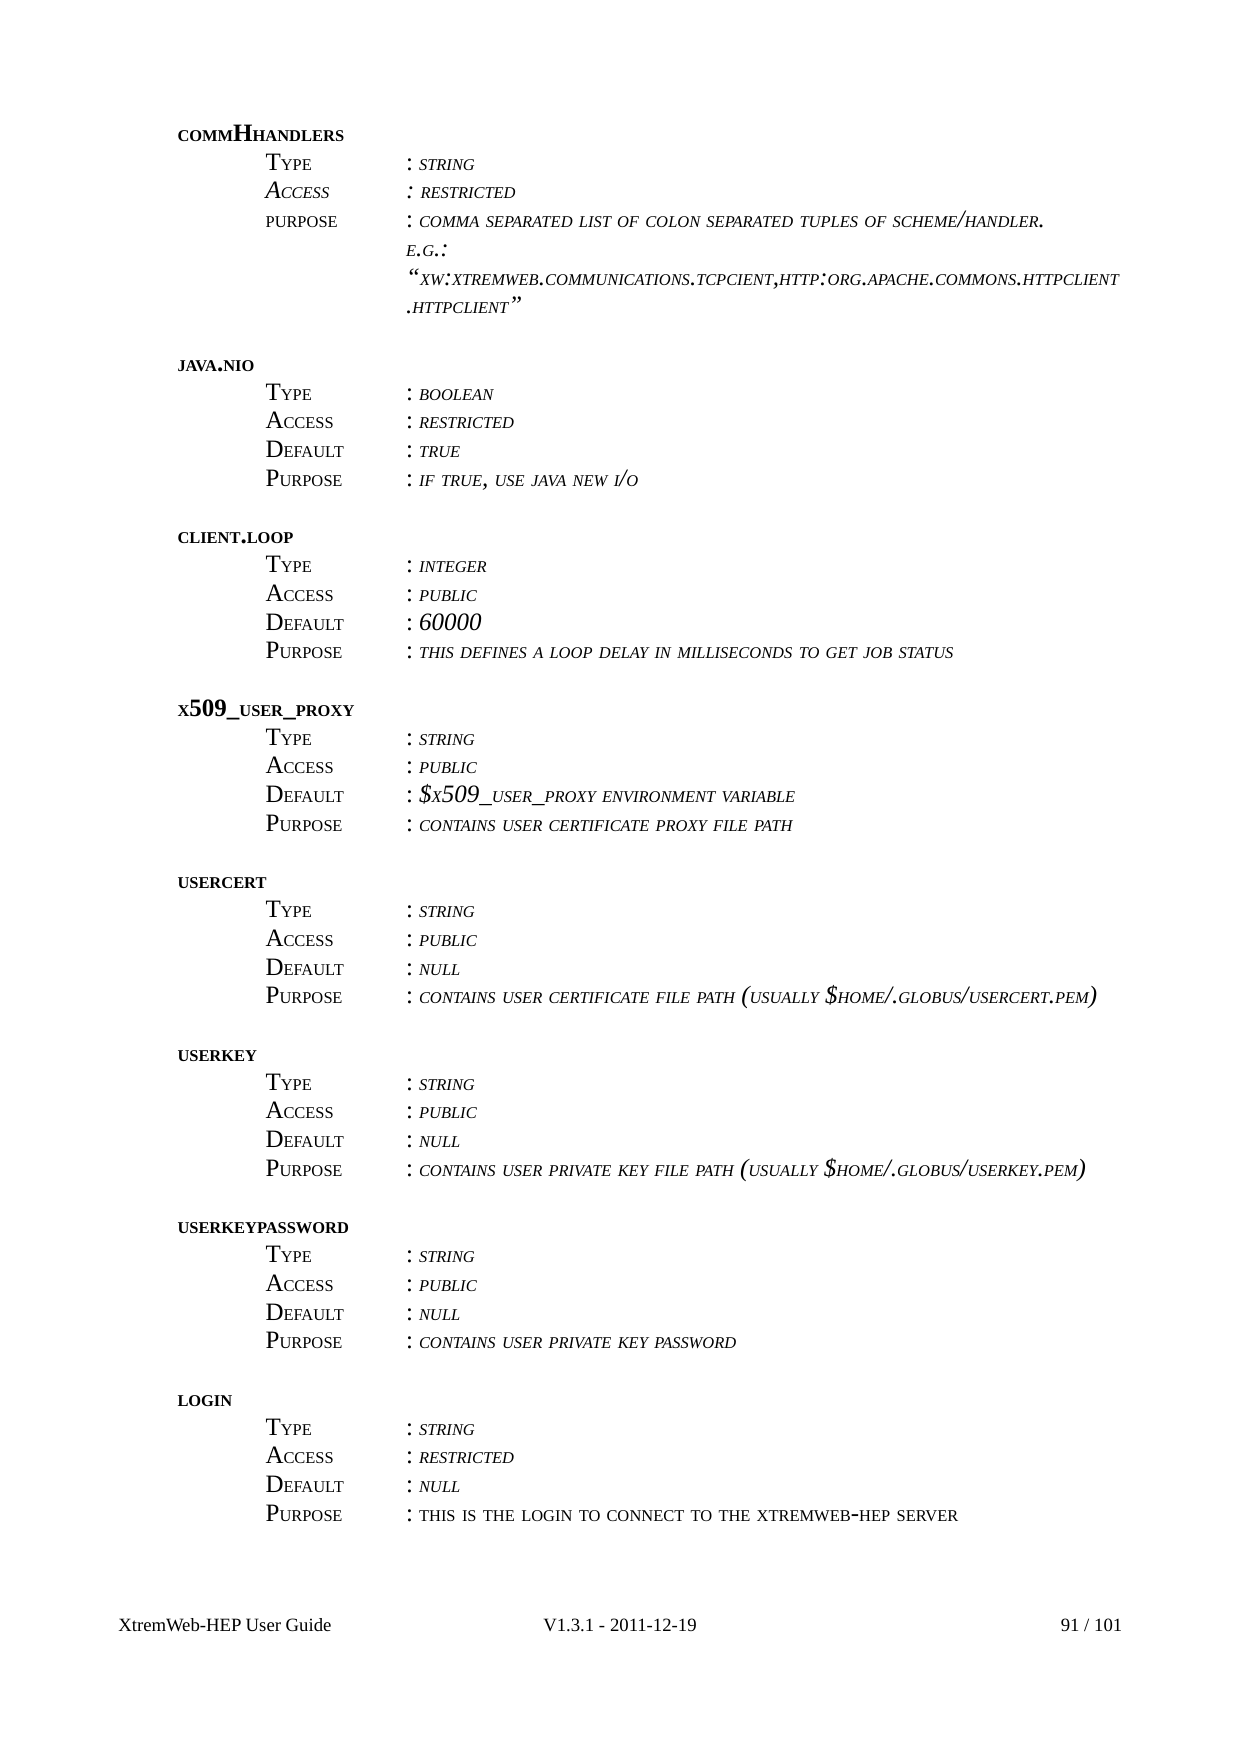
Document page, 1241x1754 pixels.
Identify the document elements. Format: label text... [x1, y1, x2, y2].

text Default : $x509_user_proxy environment variable [265, 779, 1122, 808]
text userkeypassword [177, 1211, 1122, 1239]
text Default : null [265, 952, 1122, 981]
text login [177, 1383, 1122, 1412]
text x509_user_proxy [177, 693, 1122, 722]
text Purpose : contains user private key password [265, 1326, 1122, 1354]
text Type : boolean [265, 377, 1122, 406]
text Type : string [265, 1067, 1122, 1096]
text java.nio [177, 348, 1122, 377]
text Access : restricted [265, 1441, 1122, 1469]
text purpose : comma separated list of colon separated tuples of scheme/handler. e.g.: “xw:xtremweb.communications.tcpcient,http:org.apache.commons.httpclient.httpclient” [265, 204, 1122, 319]
text Default : null [265, 1469, 1122, 1498]
text commHhandlers [177, 118, 1122, 147]
text Access : public [265, 578, 1122, 607]
text Access : public [265, 751, 1122, 779]
text Access : restricted [265, 176, 1122, 204]
text Default : null [265, 1297, 1122, 1326]
text Access : public [265, 1096, 1122, 1124]
text Purpose : contains user certificate proxy file path [265, 808, 1122, 837]
text Purpose : contains user private key file path (usually $home/.globus/userkey.pem) [265, 1153, 1122, 1182]
text Type : string [265, 147, 1122, 176]
text Type : string [265, 1239, 1122, 1268]
text client.loop [177, 521, 1122, 549]
text Purpose : contains user certificate file path (usually $home/.globus/usercert.pem) [265, 981, 1122, 1009]
text Access : public [265, 923, 1122, 952]
text Type : string [265, 894, 1122, 923]
text Type : integer [265, 549, 1122, 578]
text usercert [177, 866, 1122, 894]
text Default : null [265, 1124, 1122, 1153]
text Purpose : this is the login to connect to the xtremweb-hep server [265, 1498, 1122, 1527]
text userkey [177, 1038, 1122, 1067]
text Purpose : this defines a loop delay in milliseconds to get job status [265, 636, 1122, 664]
text Purpose : if true, use java new i/o [265, 463, 1122, 492]
text Default : true [265, 434, 1122, 463]
text Access : public [265, 1268, 1122, 1297]
text Type : string [265, 1412, 1122, 1441]
text Default : 60000 [265, 607, 1122, 636]
text Type : string [265, 722, 1122, 751]
text Access : restricted [265, 406, 1122, 434]
